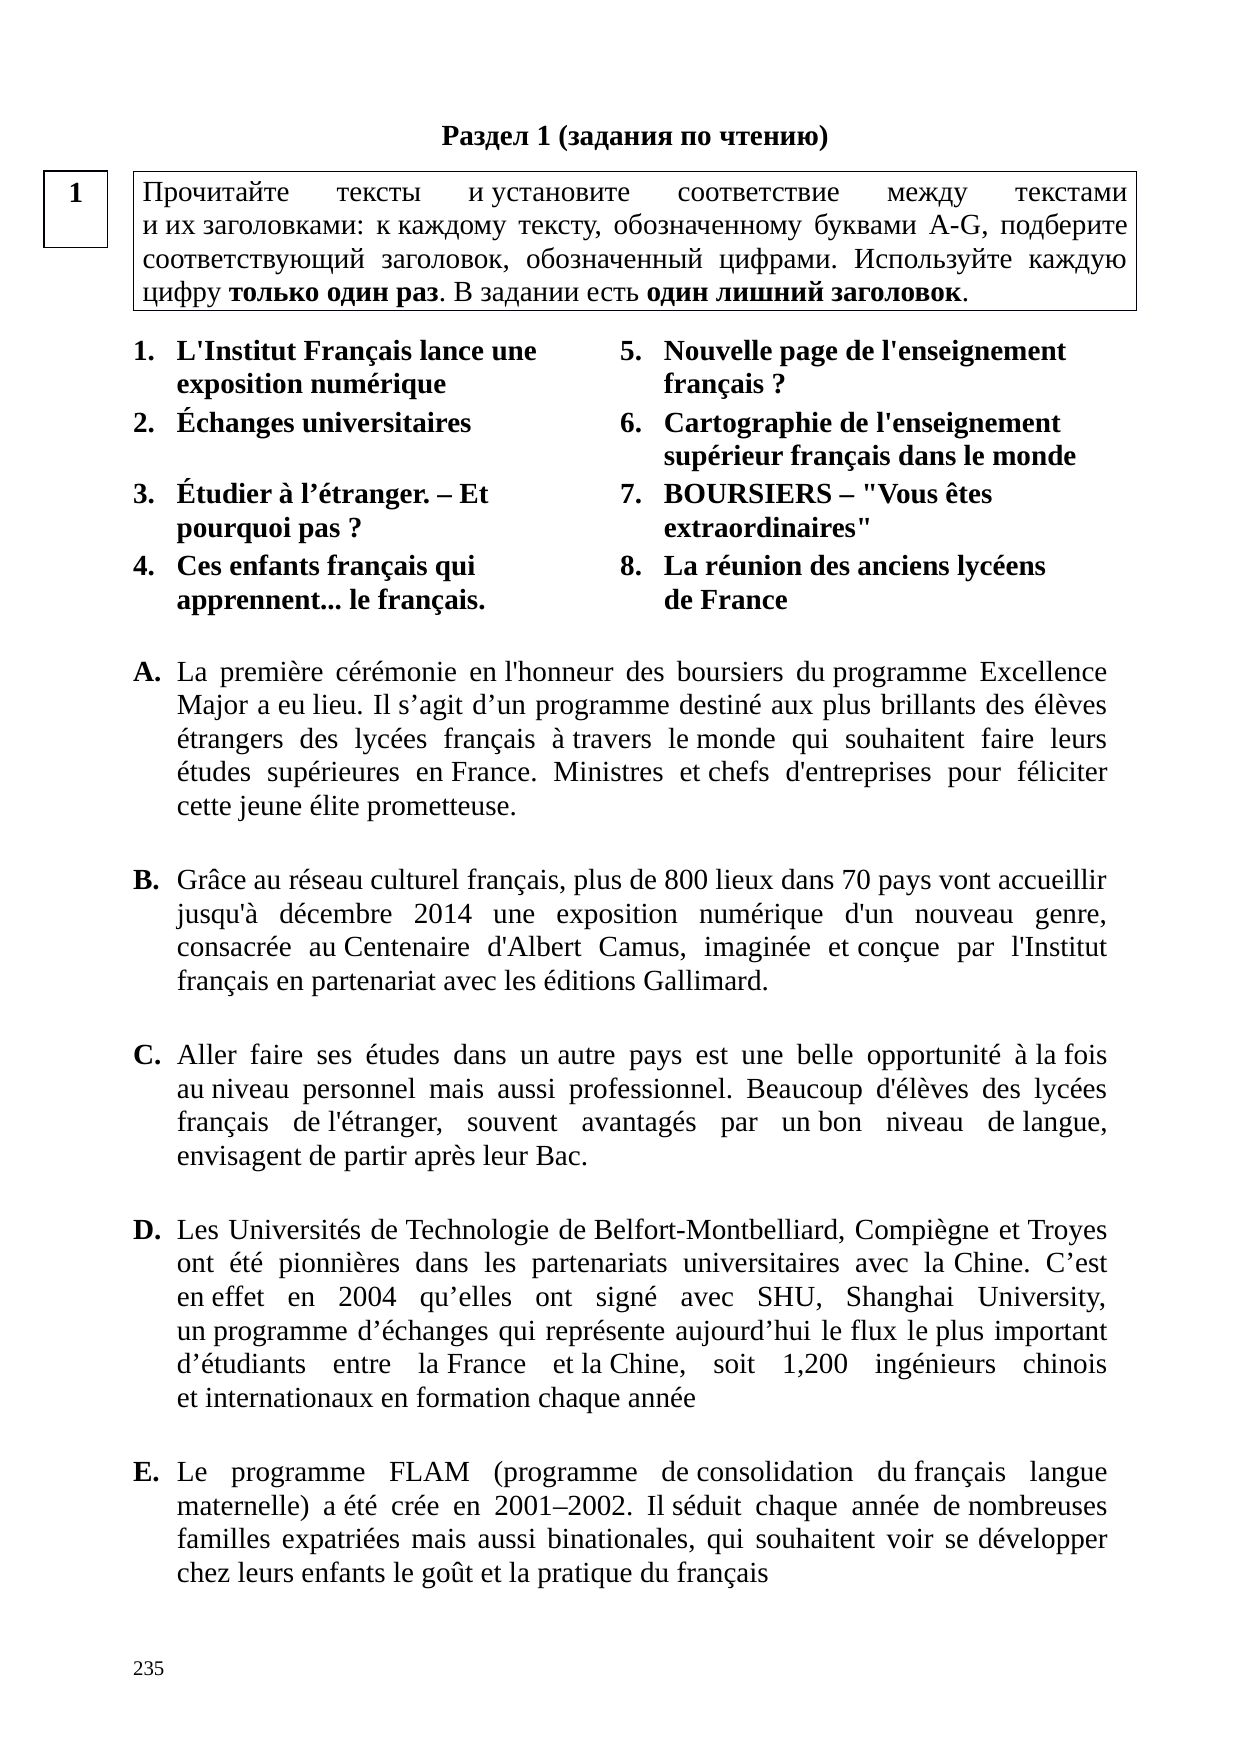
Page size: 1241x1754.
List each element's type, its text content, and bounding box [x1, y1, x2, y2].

table_header 5. [620, 330, 664, 402]
table_cell B. [133, 860, 177, 1035]
text Раздел 1 (задания по чтению) [133, 118, 1137, 152]
table_cell Étudier à l’étranger. – Et pourquoi pas ? [176, 474, 620, 546]
table_cell La réunion des anciens lycéens de France [664, 546, 1107, 618]
table_header Nouvelle page de l'enseignement français ? [664, 330, 1107, 402]
table_cell Les Universités de Technologie de Belfort-Montbelliard, Compiègne et Troyes ont été pionnières dans les partenariats universitaires avec la Chine. C’est en effet en 2004 qu’elles ont signé avec SHU, Shanghai University, un programme d’échanges qui représente aujourd’hui le flux le plus important d’étudiants entre la France et la Chine, soit 1,200 ingénieurs chinois et internationaux en formation chaque année [177, 1210, 1107, 1418]
table_cell 2. [133, 402, 176, 474]
table_cell 6. [620, 402, 664, 474]
table_cell 4. [133, 546, 176, 618]
table_cell Échanges universitaires [176, 402, 620, 474]
table_header Le programme FLAM (programme de consolidation du français langue maternelle) a été crée en 2001–2002. Il séduit chaque année de nombreuses familles expatriées mais aussi binationales, qui souhaitent voir se développer chez leurs enfants le goût et la pratique du français [177, 1452, 1107, 1627]
table_cell Cartographie de l'enseignement supérieur français dans le monde [664, 402, 1107, 474]
table_header 1. [133, 330, 176, 402]
table_header La première cérémonie en l'honneur des boursiers du programme Excellence Major a eu lieu. Il s’agit d’un programme destiné aux plus brillants des élèves étrangers des lycées français à travers le monde qui souhaitent faire leurs études supérieures en France. Ministres et chefs d'entreprises pour féliciter cette jeune élite prometteuse. [177, 651, 1107, 860]
table_header E. [133, 1452, 177, 1627]
table_cell 3. [133, 474, 176, 546]
table_cell 7. [620, 474, 664, 546]
text Прочитайте тексты и установите соответствие между текстами и их заголовками: к каждому тексту, обозначенному буквами А-G, подберите соответствующий заголовок, обозначенный цифрами. Используйте каждую цифру только один раз. В задании есть один лишний заголовок. [134, 172, 1136, 310]
table_cell Aller faire ses études dans un autre pays est une belle opportunité à la fois au niveau personnel mais aussi professionnel. Beaucoup d'élèves des lycées français de l'étranger, souvent avantagés par un bon niveau de langue, envisagent de partir après leur Bac. [177, 1035, 1107, 1210]
table_header A. [133, 651, 177, 860]
table_header L'Institut Français lance une exposition numérique [176, 330, 620, 402]
table_cell Grâce au réseau culturel français, plus de 800 lieux dans 70 pays vont accueillir jusqu'à décembre 2014 une exposition numérique d'un nouveau genre, consacrée au Centenaire d'Albert Camus, imaginée et conçue par l'Institut français en partenariat avec les éditions Gallimard. [177, 860, 1107, 1035]
table_cell BOURSIERS – "Vous êtes extraordinaires" [664, 474, 1107, 546]
table_cell D. [133, 1210, 177, 1418]
text 1 [46, 173, 105, 245]
table_cell Ces enfants français qui apprennent... le français. [176, 546, 620, 618]
table_cell C. [133, 1035, 177, 1210]
table_cell 8. [620, 546, 664, 618]
